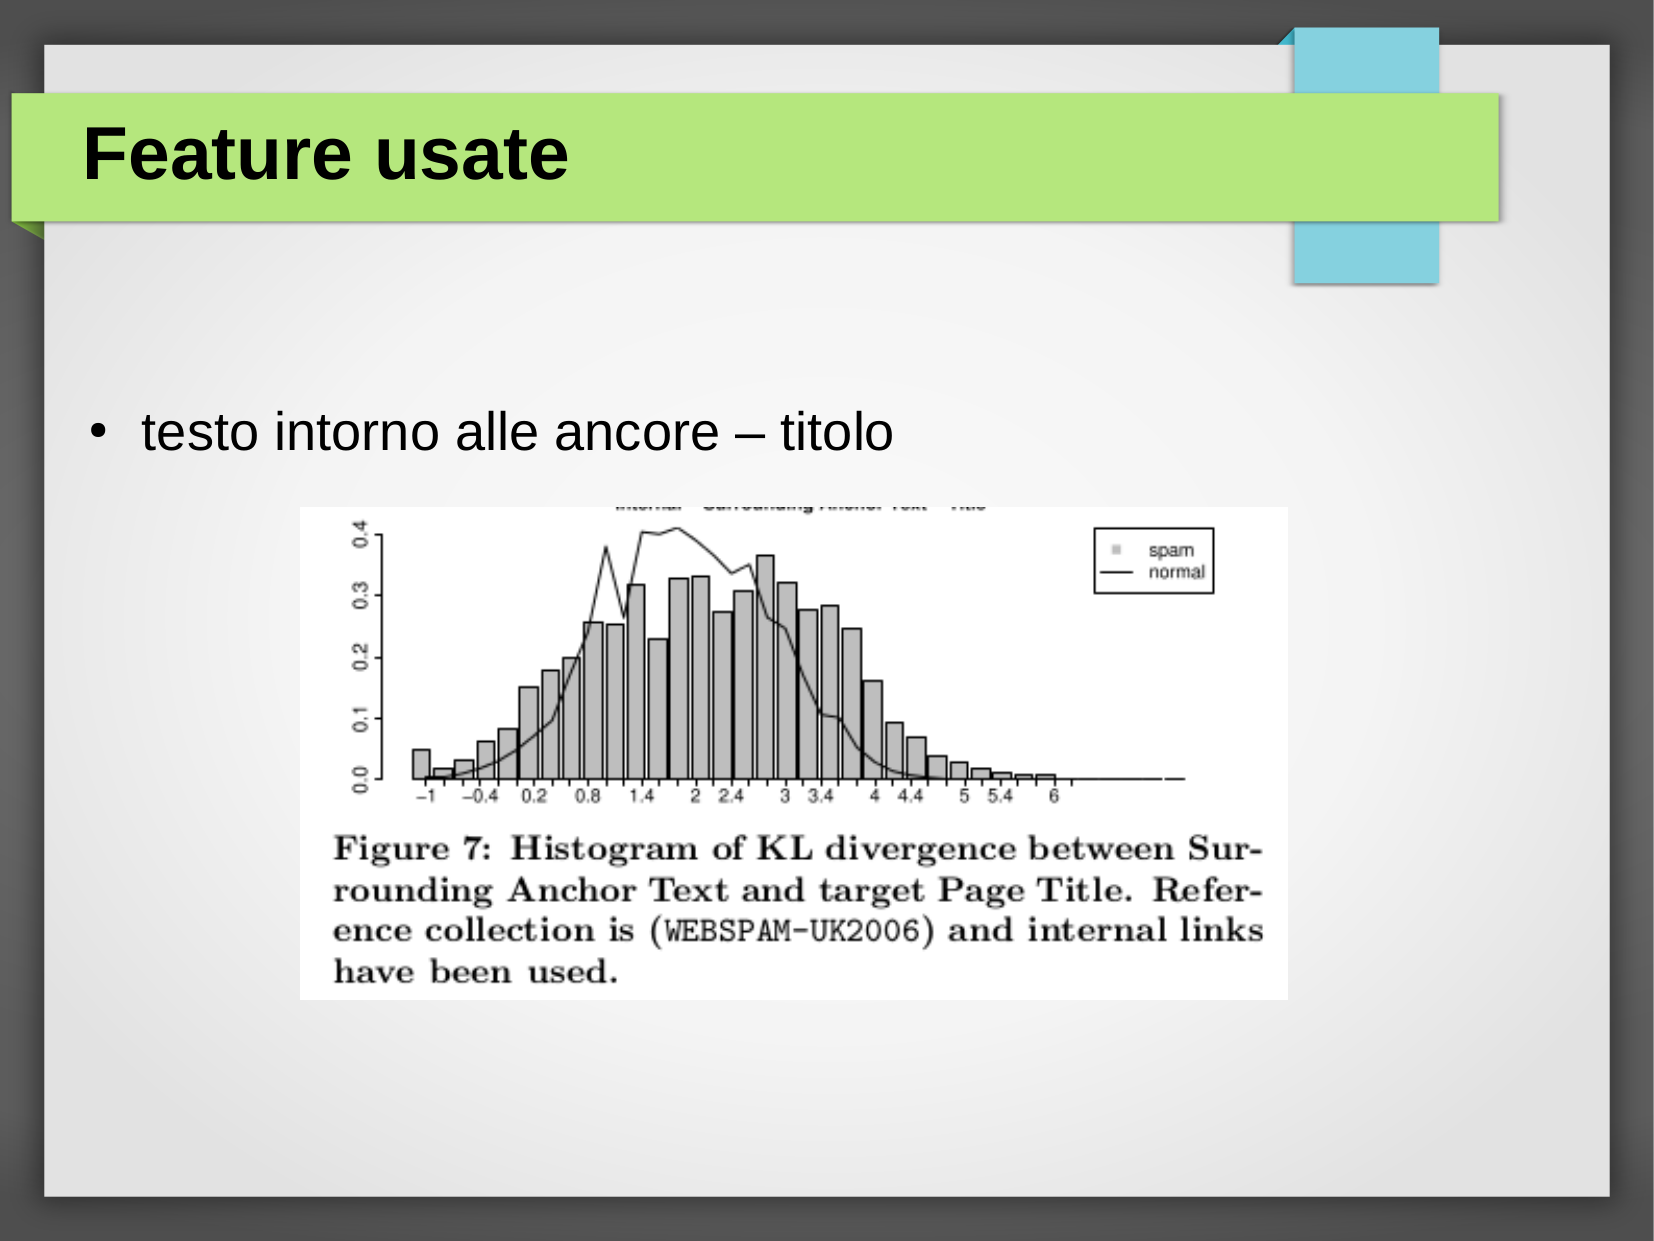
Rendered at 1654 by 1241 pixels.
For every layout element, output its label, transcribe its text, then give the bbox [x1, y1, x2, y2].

title Feature usate [82, 94, 1264, 213]
picture [0, 0, 1654, 1241]
list testo intorno alle ancore – titolo [70, 401, 1548, 1040]
